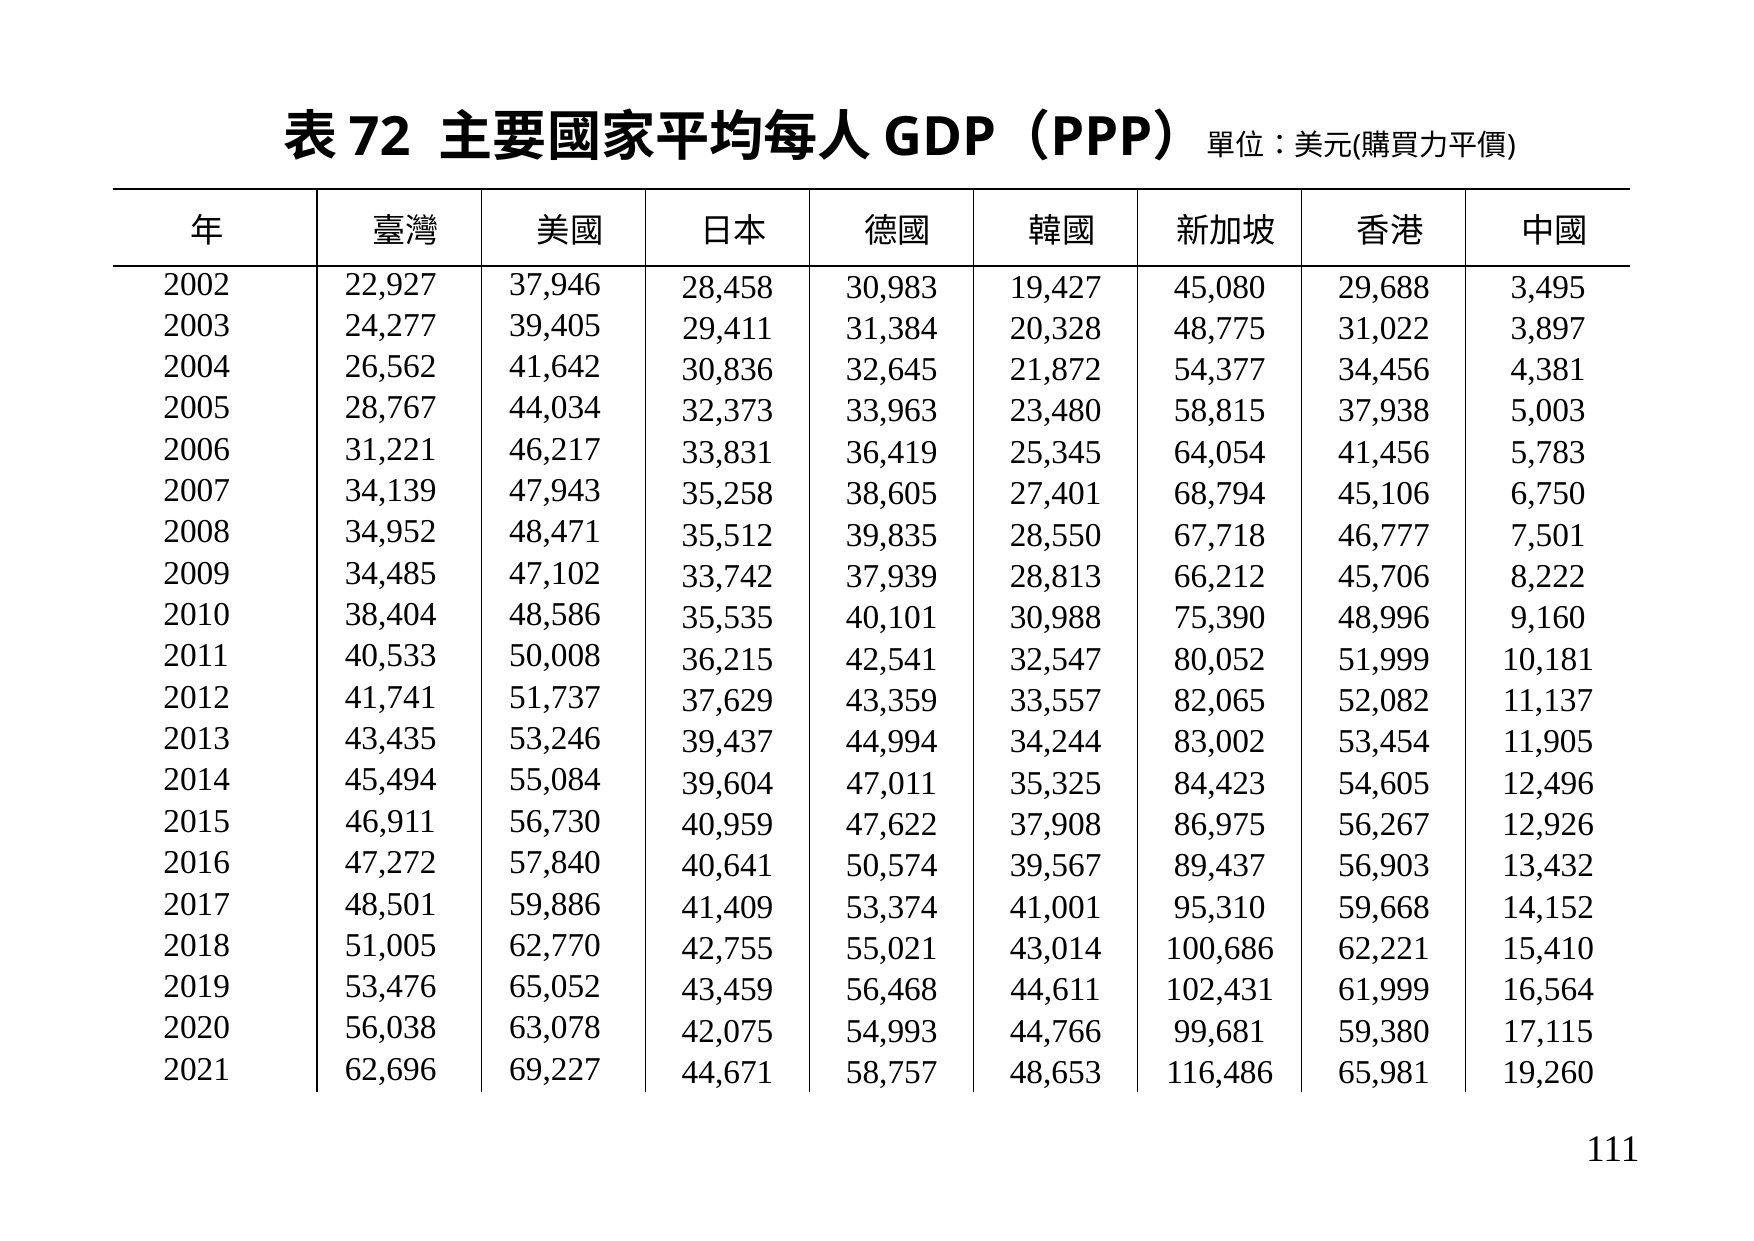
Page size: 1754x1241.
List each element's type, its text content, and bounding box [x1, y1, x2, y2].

table_cell 56,038 [318, 1010, 481, 1051]
table_cell 32,373 [646, 389, 809, 431]
table_cell 37,939 [810, 555, 973, 596]
table_cell 52,082 [1302, 679, 1465, 720]
table_cell 58,757 [810, 1051, 973, 1092]
table_cell 43,435 [318, 720, 481, 761]
table_cell 99,681 [1138, 1010, 1301, 1051]
table_header 日本 [646, 190, 809, 265]
table_cell 56,267 [1302, 803, 1465, 844]
table_cell 34,244 [974, 720, 1137, 761]
table_cell 84,423 [1138, 761, 1301, 803]
table_cell 31,022 [1302, 307, 1465, 348]
table_cell 35,325 [974, 761, 1137, 803]
table_cell 22,927 [318, 267, 481, 307]
table_cell 39,405 [482, 307, 645, 348]
table_cell 47,622 [810, 803, 973, 844]
table_cell 2012 [113, 679, 316, 720]
table_cell 11,137 [1466, 679, 1630, 720]
table_cell 28,767 [318, 389, 481, 431]
table_cell 48,586 [482, 596, 645, 637]
table_cell 10,181 [1466, 638, 1630, 679]
table_cell 64,054 [1138, 431, 1301, 472]
table_cell 46,911 [318, 803, 481, 844]
table_cell 51,999 [1302, 638, 1465, 679]
table_cell 35,535 [646, 596, 809, 637]
table_cell 53,246 [482, 720, 645, 761]
table_cell 89,437 [1138, 844, 1301, 886]
table_cell 48,471 [482, 513, 645, 555]
table_cell 82,065 [1138, 679, 1301, 720]
table_header 韓國 [974, 190, 1137, 265]
table_cell 116,486 [1138, 1051, 1301, 1092]
table_cell 38,605 [810, 472, 973, 513]
table_cell 34,456 [1302, 348, 1465, 389]
table_cell 38,404 [318, 596, 481, 637]
table_cell 7,501 [1466, 513, 1630, 555]
table_cell 32,645 [810, 348, 973, 389]
table_cell 46,777 [1302, 513, 1465, 555]
table_cell 2021 [113, 1051, 316, 1092]
table_cell 63,078 [482, 1010, 645, 1051]
table_cell 102,431 [1138, 968, 1301, 1009]
table_cell 32,547 [974, 638, 1137, 679]
table_cell 34,485 [318, 555, 481, 596]
table_cell 59,380 [1302, 1010, 1465, 1051]
table_cell 37,908 [974, 803, 1137, 844]
table_cell 40,641 [646, 844, 809, 886]
table_header 年 [113, 190, 316, 265]
table_cell 44,766 [974, 1010, 1137, 1051]
table_cell 16,564 [1466, 968, 1630, 1009]
table_cell 37,629 [646, 679, 809, 720]
table_cell 75,390 [1138, 596, 1301, 637]
table_header 美國 [482, 190, 645, 265]
table_cell 42,541 [810, 638, 973, 679]
table_cell 23,480 [974, 389, 1137, 431]
table_header 德國 [810, 190, 973, 265]
table_cell 41,456 [1302, 431, 1465, 472]
table_cell 59,668 [1302, 886, 1465, 927]
table_cell 39,567 [974, 844, 1137, 886]
table_cell 3,495 [1466, 267, 1630, 307]
table_cell 61,999 [1302, 968, 1465, 1009]
table_cell 42,755 [646, 927, 809, 968]
table_cell 34,139 [318, 472, 481, 513]
table_cell 2017 [113, 886, 316, 927]
table_cell 15,410 [1466, 927, 1630, 968]
table_cell 3,897 [1466, 307, 1630, 348]
table_cell 11,905 [1466, 720, 1630, 761]
table_cell 51,737 [482, 679, 645, 720]
table_cell 2002 [113, 267, 316, 307]
table_cell 62,221 [1302, 927, 1465, 968]
table_cell 8,222 [1466, 555, 1630, 596]
table_cell 2010 [113, 596, 316, 637]
table_cell 66,212 [1138, 555, 1301, 596]
table_cell 50,574 [810, 844, 973, 886]
table_cell 34,952 [318, 513, 481, 555]
table_cell 37,946 [482, 267, 645, 307]
table_cell 33,831 [646, 431, 809, 472]
table_cell 30,988 [974, 596, 1137, 637]
table_cell 21,872 [974, 348, 1137, 389]
table_cell 30,836 [646, 348, 809, 389]
table_cell 43,014 [974, 927, 1137, 968]
table_cell 31,384 [810, 307, 973, 348]
table_cell 44,034 [482, 389, 645, 431]
table_cell 20,328 [974, 307, 1137, 348]
table_cell 44,994 [810, 720, 973, 761]
table_cell 2013 [113, 720, 316, 761]
table_cell 55,084 [482, 761, 645, 803]
table_cell 12,926 [1466, 803, 1630, 844]
table_cell 56,730 [482, 803, 645, 844]
table_cell 2003 [113, 307, 316, 348]
table_cell 45,706 [1302, 555, 1465, 596]
table_cell 39,437 [646, 720, 809, 761]
table_cell 17,115 [1466, 1010, 1630, 1051]
table_cell 45,494 [318, 761, 481, 803]
table_cell 95,310 [1138, 886, 1301, 927]
table_cell 83,002 [1138, 720, 1301, 761]
table_cell 43,459 [646, 968, 809, 1009]
table_cell 67,718 [1138, 513, 1301, 555]
table_cell 65,052 [482, 968, 645, 1009]
table_cell 46,217 [482, 431, 645, 472]
table_cell 80,052 [1138, 638, 1301, 679]
table_cell 13,432 [1466, 844, 1630, 886]
table_cell 47,011 [810, 761, 973, 803]
table_cell 33,963 [810, 389, 973, 431]
table_cell 86,975 [1138, 803, 1301, 844]
table_cell 4,381 [1466, 348, 1630, 389]
table_cell 35,512 [646, 513, 809, 555]
table_cell 58,815 [1138, 389, 1301, 431]
table_cell 62,696 [318, 1051, 481, 1092]
table_cell 5,783 [1466, 431, 1630, 472]
table_cell 2007 [113, 472, 316, 513]
table_cell 55,021 [810, 927, 973, 968]
table_cell 57,840 [482, 844, 645, 886]
table_cell 28,550 [974, 513, 1137, 555]
table_cell 41,741 [318, 679, 481, 720]
table_cell 54,377 [1138, 348, 1301, 389]
table_cell 65,981 [1302, 1051, 1465, 1092]
table_cell 68,794 [1138, 472, 1301, 513]
table_cell 2008 [113, 513, 316, 555]
table_cell 41,409 [646, 886, 809, 927]
table_cell 27,401 [974, 472, 1137, 513]
table_cell 12,496 [1466, 761, 1630, 803]
table_cell 45,106 [1302, 472, 1465, 513]
table_cell 53,374 [810, 886, 973, 927]
table_cell 19,427 [974, 267, 1137, 307]
table_cell 28,813 [974, 555, 1137, 596]
table_cell 14,152 [1466, 886, 1630, 927]
table_cell 43,359 [810, 679, 973, 720]
table_cell 39,604 [646, 761, 809, 803]
subtitle 表72 主要國家平均每人GDP（PPP）單位：美元(購買力平價) [103, 76, 1639, 188]
table_cell 2015 [113, 803, 316, 844]
table_cell 6,750 [1466, 472, 1630, 513]
table_cell 33,742 [646, 555, 809, 596]
table_header 中國 [1466, 190, 1630, 265]
table_cell 47,272 [318, 844, 481, 886]
table_cell 53,476 [318, 968, 481, 1009]
table_cell 50,008 [482, 638, 645, 679]
table_cell 56,903 [1302, 844, 1465, 886]
table_cell 40,959 [646, 803, 809, 844]
table_cell 2011 [113, 638, 316, 679]
table_cell 36,215 [646, 638, 809, 679]
table_cell 40,101 [810, 596, 973, 637]
table_cell 28,458 [646, 267, 809, 307]
table_cell 2009 [113, 555, 316, 596]
table_cell 51,005 [318, 927, 481, 968]
table_cell 48,653 [974, 1051, 1137, 1092]
table_cell 69,227 [482, 1051, 645, 1092]
table_header 新加坡 [1138, 190, 1301, 265]
table_header 香港 [1302, 190, 1465, 265]
table_cell 41,001 [974, 886, 1137, 927]
table_cell 48,775 [1138, 307, 1301, 348]
table_cell 47,943 [482, 472, 645, 513]
table_cell 30,983 [810, 267, 973, 307]
table_cell 59,886 [482, 886, 645, 927]
table_cell 36,419 [810, 431, 973, 472]
table_cell 2005 [113, 389, 316, 431]
table_cell 2020 [113, 1010, 316, 1051]
table_cell 33,557 [974, 679, 1137, 720]
table_cell 2018 [113, 927, 316, 968]
table_cell 54,993 [810, 1010, 973, 1051]
table_cell 53,454 [1302, 720, 1465, 761]
table_cell 19,260 [1466, 1051, 1630, 1092]
table_cell 24,277 [318, 307, 481, 348]
table_cell 45,080 [1138, 267, 1301, 307]
table_cell 2019 [113, 968, 316, 1009]
table_cell 40,533 [318, 638, 481, 679]
table_cell 56,468 [810, 968, 973, 1009]
table_cell 25,345 [974, 431, 1137, 472]
table_cell 37,938 [1302, 389, 1465, 431]
table_cell 47,102 [482, 555, 645, 596]
table_cell 9,160 [1466, 596, 1630, 637]
table_cell 26,562 [318, 348, 481, 389]
table_cell 44,671 [646, 1051, 809, 1092]
table_cell 29,411 [646, 307, 809, 348]
table_cell 41,642 [482, 348, 645, 389]
table_cell 29,688 [1302, 267, 1465, 307]
table_cell 2004 [113, 348, 316, 389]
table_cell 54,605 [1302, 761, 1465, 803]
table_cell 100,686 [1138, 927, 1301, 968]
table_cell 5,003 [1466, 389, 1630, 431]
table_cell 62,770 [482, 927, 645, 968]
table_cell 39,835 [810, 513, 973, 555]
table_header 臺灣 [318, 190, 481, 265]
table_cell 35,258 [646, 472, 809, 513]
table_cell 42,075 [646, 1010, 809, 1051]
table_cell 2014 [113, 761, 316, 803]
table_cell 48,501 [318, 886, 481, 927]
table_cell 44,611 [974, 968, 1137, 1009]
table_cell 48,996 [1302, 596, 1465, 637]
table_cell 2016 [113, 844, 316, 886]
table_cell 31,221 [318, 431, 481, 472]
table_cell 2006 [113, 431, 316, 472]
